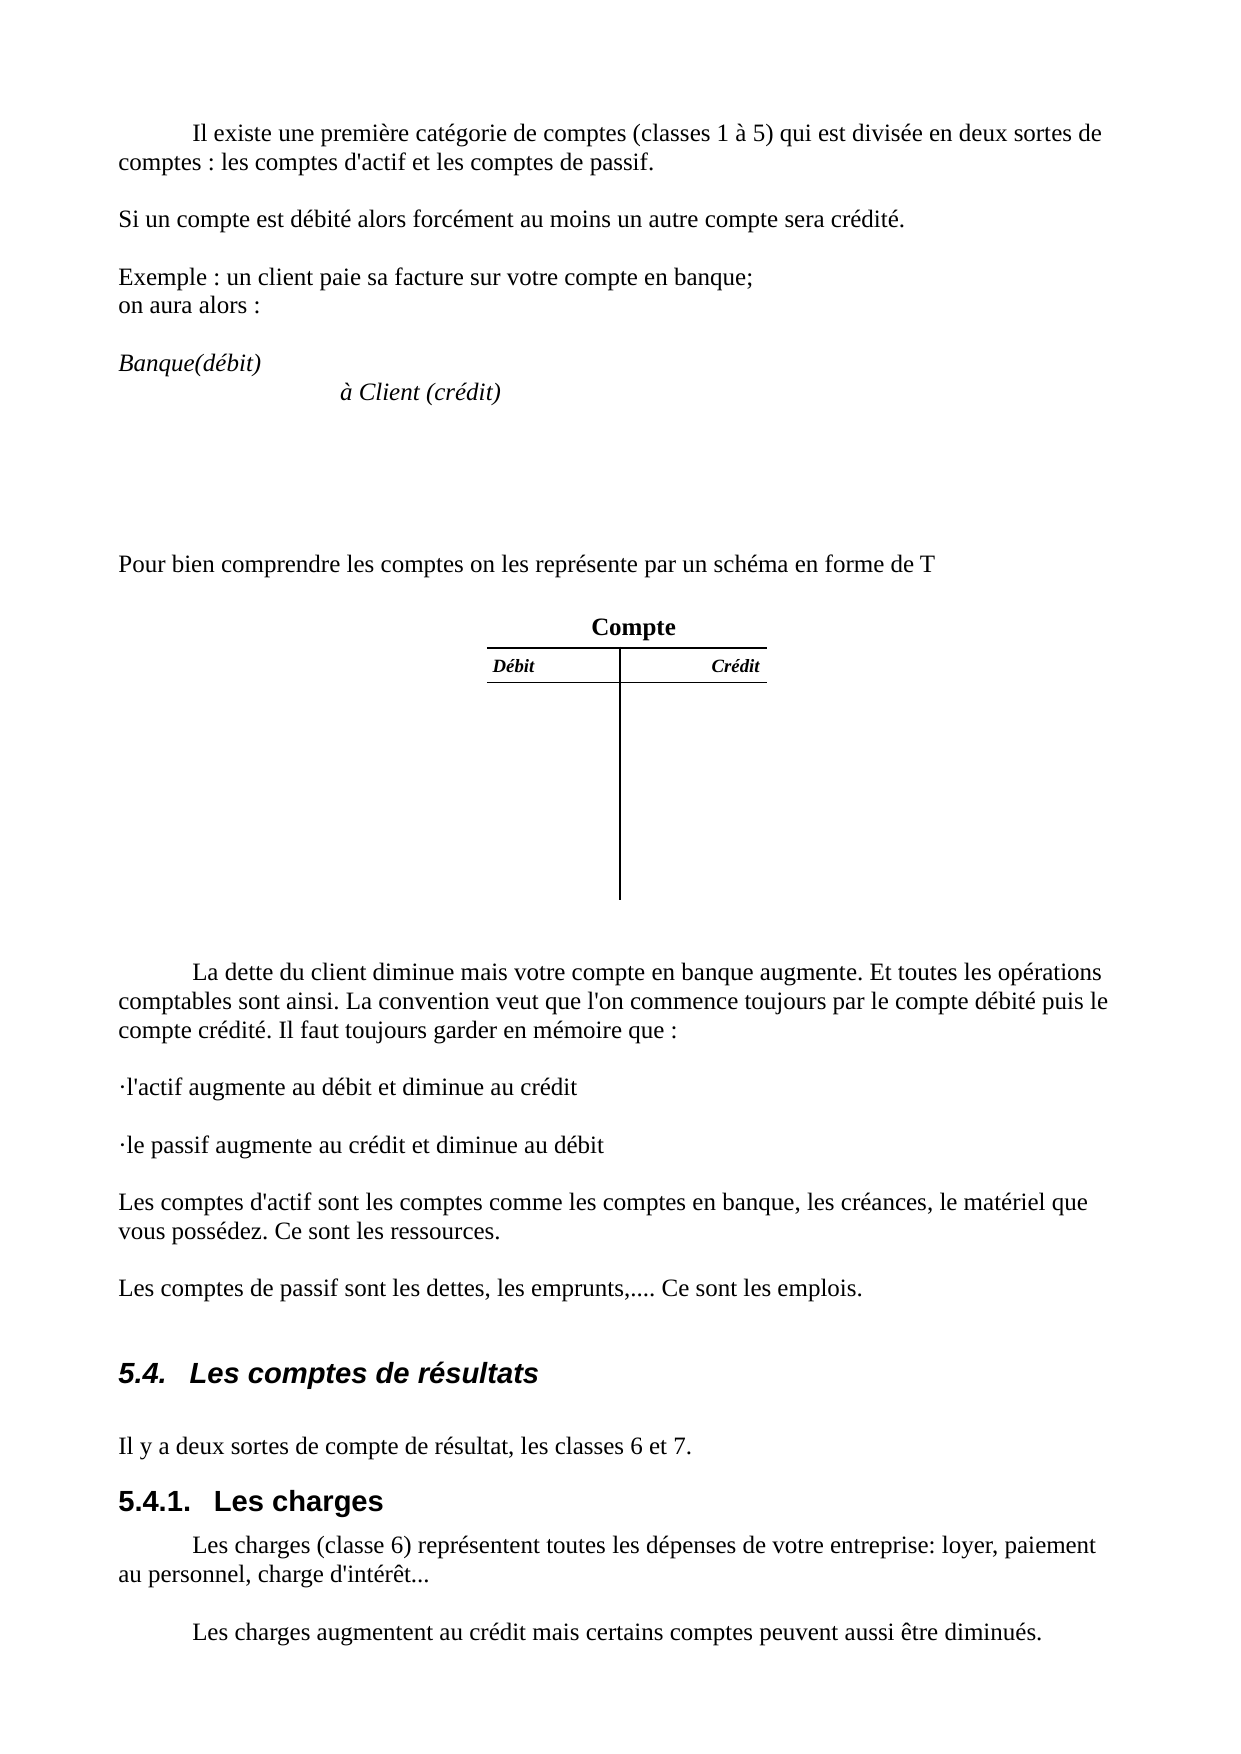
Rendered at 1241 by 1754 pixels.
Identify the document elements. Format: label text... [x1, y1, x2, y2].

text Les comptes d'actif sont les comptes comme les comptes en banque, les créances, le matériel que vous possédez. Ce sont les ressources. [118, 1187, 1122, 1245]
text Les charges (classe 6) représentent toutes les dépenses de votre entreprise: loyer, paiement au personnel, charge d'intérêt... [118, 1531, 1122, 1588]
text Les comptes de passif sont les dettes, les emprunts,.... Ce sont les emplois. [118, 1273, 1122, 1302]
text Pour bien comprendre les comptes on les représente par un schéma en forme de T [118, 549, 1122, 578]
text La dette du client diminue mais votre compte en banque augmente. Et toutes les opérations comptables sont ainsi. La convention veut que l'on commence toujours par le compte débité puis le compte crédité. Il faut toujours garder en mémoire que : [118, 957, 1122, 1043]
text ·l'actif augmente au débit et diminue au crédit [118, 1072, 1122, 1101]
text Il existe une première catégorie de comptes (classes 1 à 5) qui est divisée en deux sortes de comptes : les comptes d'actif et les comptes de passif. [118, 118, 1125, 176]
text ·le passif augmente au crédit et diminue au débit [118, 1130, 1122, 1158]
table_cell [487, 683, 619, 900]
table_cell Crédit [621, 649, 767, 682]
text Si un compte est débité alors forcément au moins un autre compte sera crédité. [118, 204, 1122, 233]
subtitle Les comptes de résultats [118, 1356, 1122, 1389]
text à Client (crédit) [118, 377, 1122, 406]
table_cell [621, 683, 767, 900]
subtitle Les charges [118, 1484, 1122, 1518]
text Il y a deux sortes de compte de résultat, les classes 6 et 7. [118, 1431, 1122, 1459]
text Les charges augmentent au crédit mais certains comptes peuvent aussi être diminués. [118, 1617, 1122, 1646]
table_header Compte [487, 606, 767, 647]
table_cell Débit [487, 649, 619, 682]
text on aura alors : [118, 291, 1122, 319]
text Banque(débit) [118, 348, 1122, 377]
text Exemple : un client paie sa facture sur votre compte en banque; [118, 262, 1122, 291]
